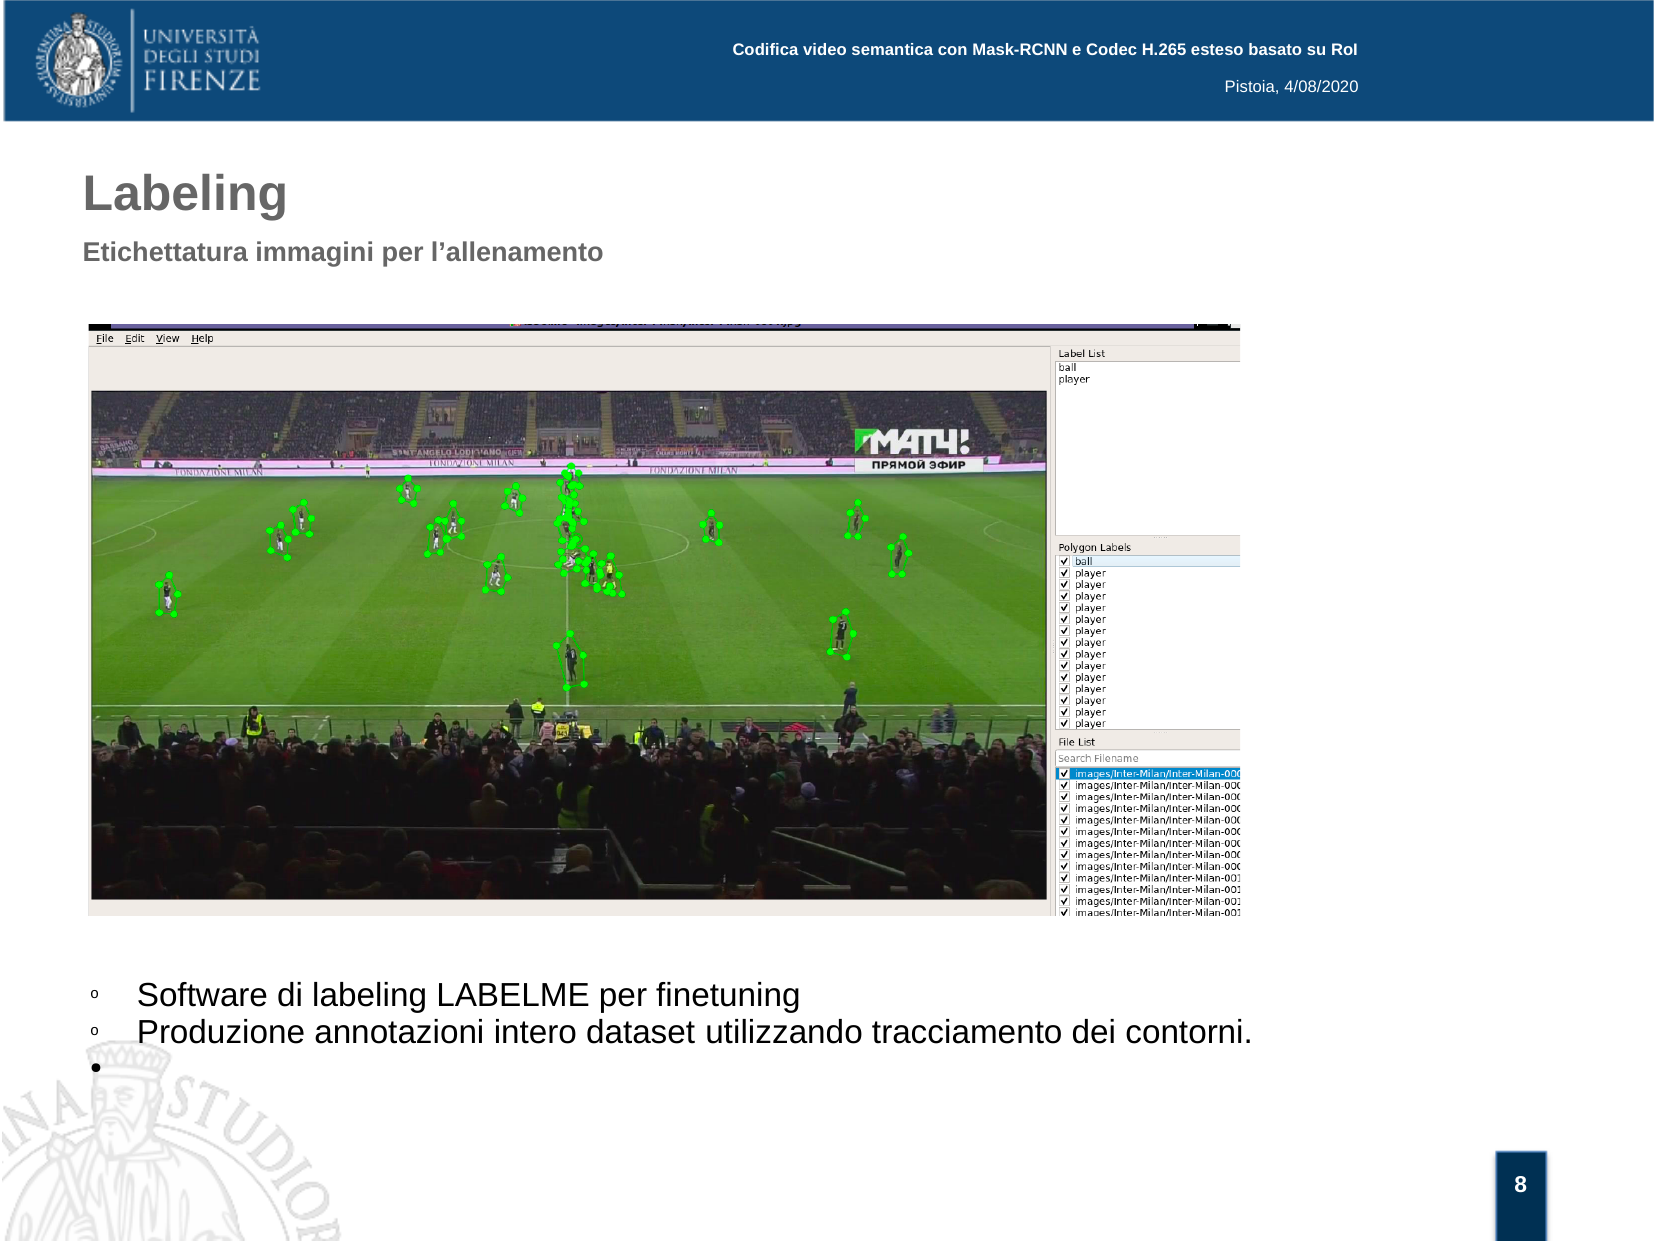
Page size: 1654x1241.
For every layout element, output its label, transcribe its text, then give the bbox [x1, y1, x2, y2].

text_box Software di labeling LABELME per finetuning Produzione annotazioni intero dataset utilizzando tracciamento dei contorni. [90, 976, 1496, 1024]
text_box 8 [1505, 1160, 1536, 1208]
text_box Codifica video semantica con Mask-RCNN e Codec H.265 esteso basato su RoI Pistoia, 4/08/2020 [732, 29, 1595, 107]
picture [2, 0, 1654, 1241]
text_box Labeling Etichettatura immagini per l’allenamento [82, 137, 945, 296]
